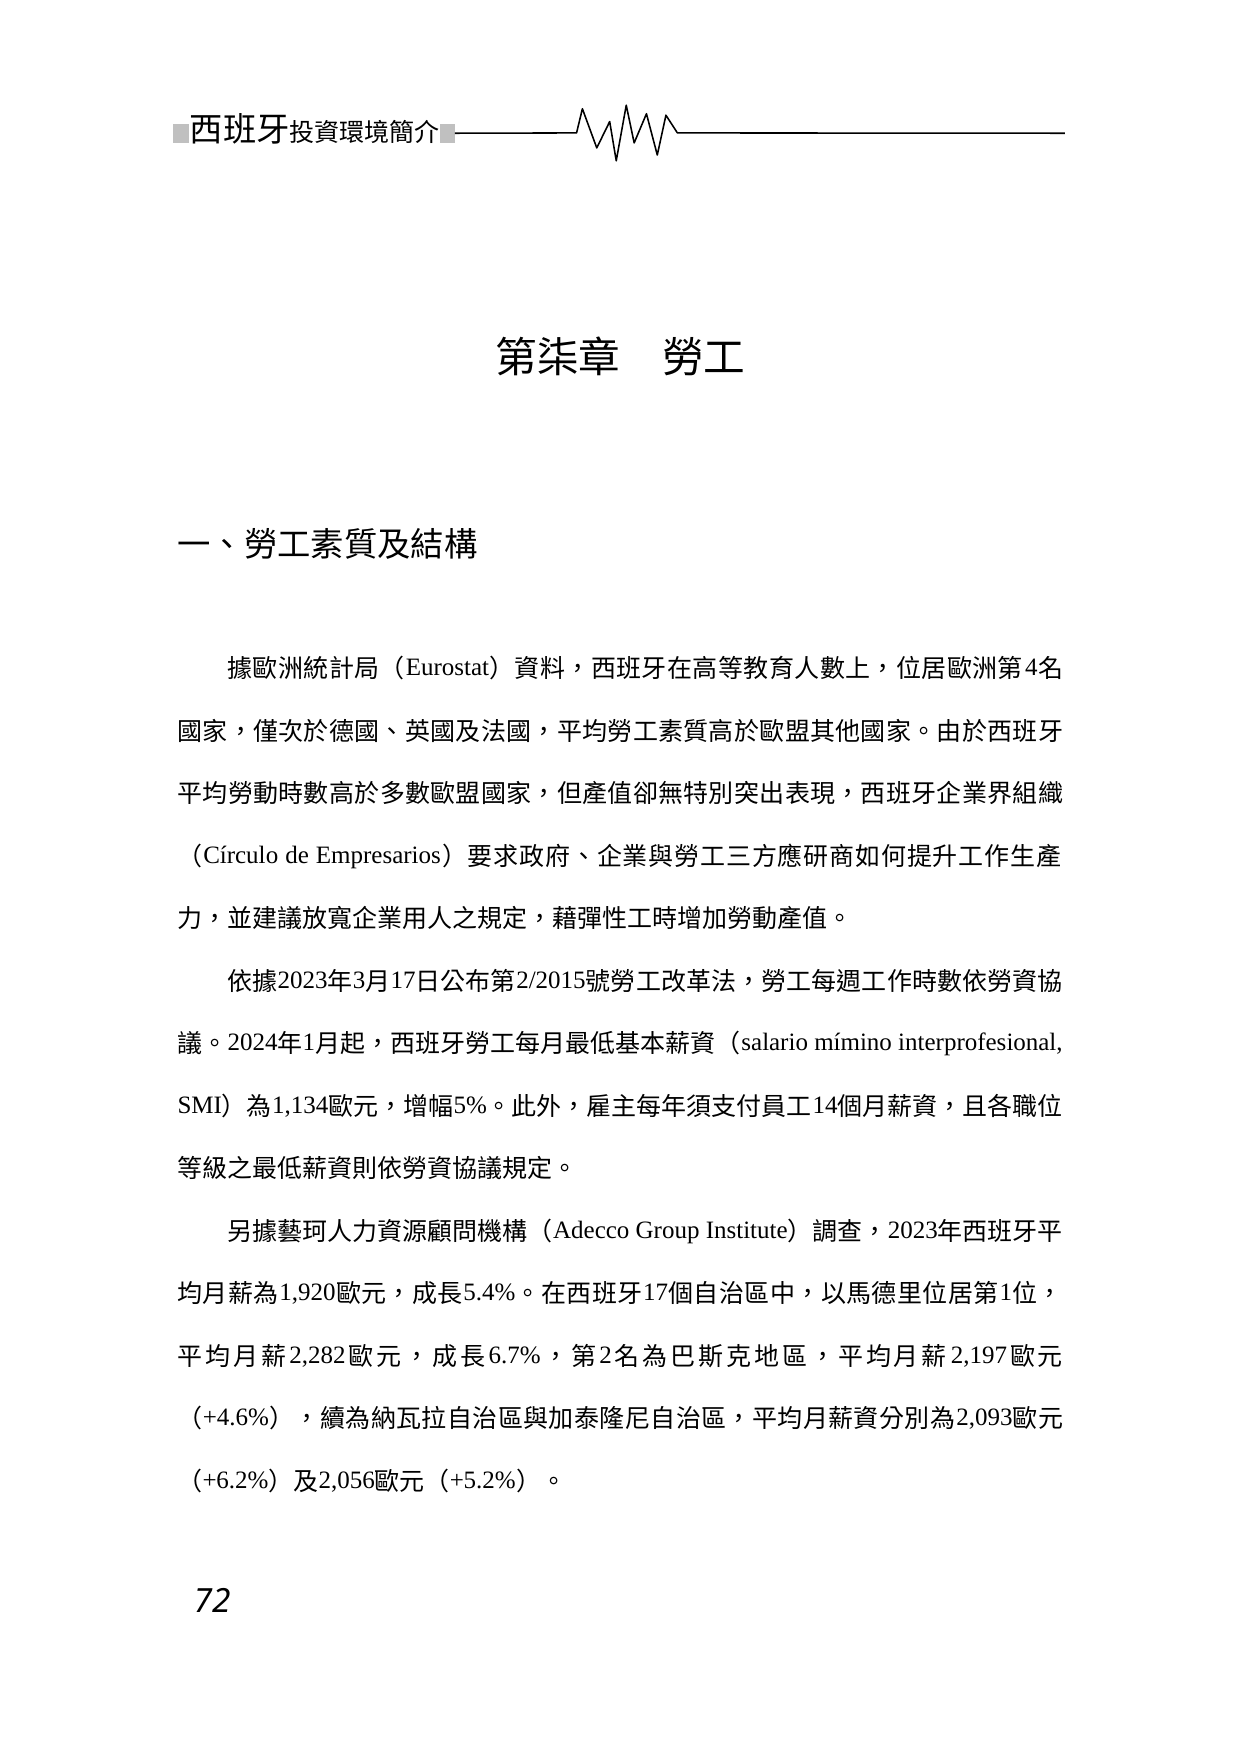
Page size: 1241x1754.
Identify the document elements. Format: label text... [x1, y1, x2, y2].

text 依據2023年3月17日公布第2/2015號勞工改革法，勞工每週工作時數依勞資協議。2024年1月起，西班牙勞工每月最低基本薪資（salario mímino interprofesional, SMI）為1,134歐元，增幅5%。此外，雇主每年須支付員工14個月薪資，且各職位等級之最低薪資則依勞資協議規定。 [177, 938, 1063, 1188]
text 據歐洲統計局（Eurostat）資料，西班牙在高等教育人數上，位居歐洲第4名國家，僅次於德國、英國及法國，平均勞工素質高於歐盟其他國家。由於西班牙平均勞動時數高於多數歐盟國家，但產值卻無特別突出表現，西班牙企業界組織（Círculo de Empresarios）要求政府、企業與勞工三方應研商如何提升工作生產力，並建議放寬企業用人之規定，藉彈性工時增加勞動產值。 [177, 625, 1063, 938]
text 另據藝珂人力資源顧問機構（Adecco Group Institute）調查，2023年西班牙平均月薪為1,920歐元，成長5.4%。在西班牙17個自治區中，以馬德里位居第1位，平均月薪2,282歐元，成長6.7%，第2名為巴斯克地區，平均月薪2,197歐元（+4.6%），續為納瓦拉自治區與加泰隆尼自治區，平均月薪資分別為2,093歐元（+6.2%）及2,056歐元（+5.2%）。 [177, 1188, 1063, 1500]
text 第柒章 勞工 [177, 313, 1063, 375]
text 一、勞工素質及結構 [177, 500, 1063, 563]
